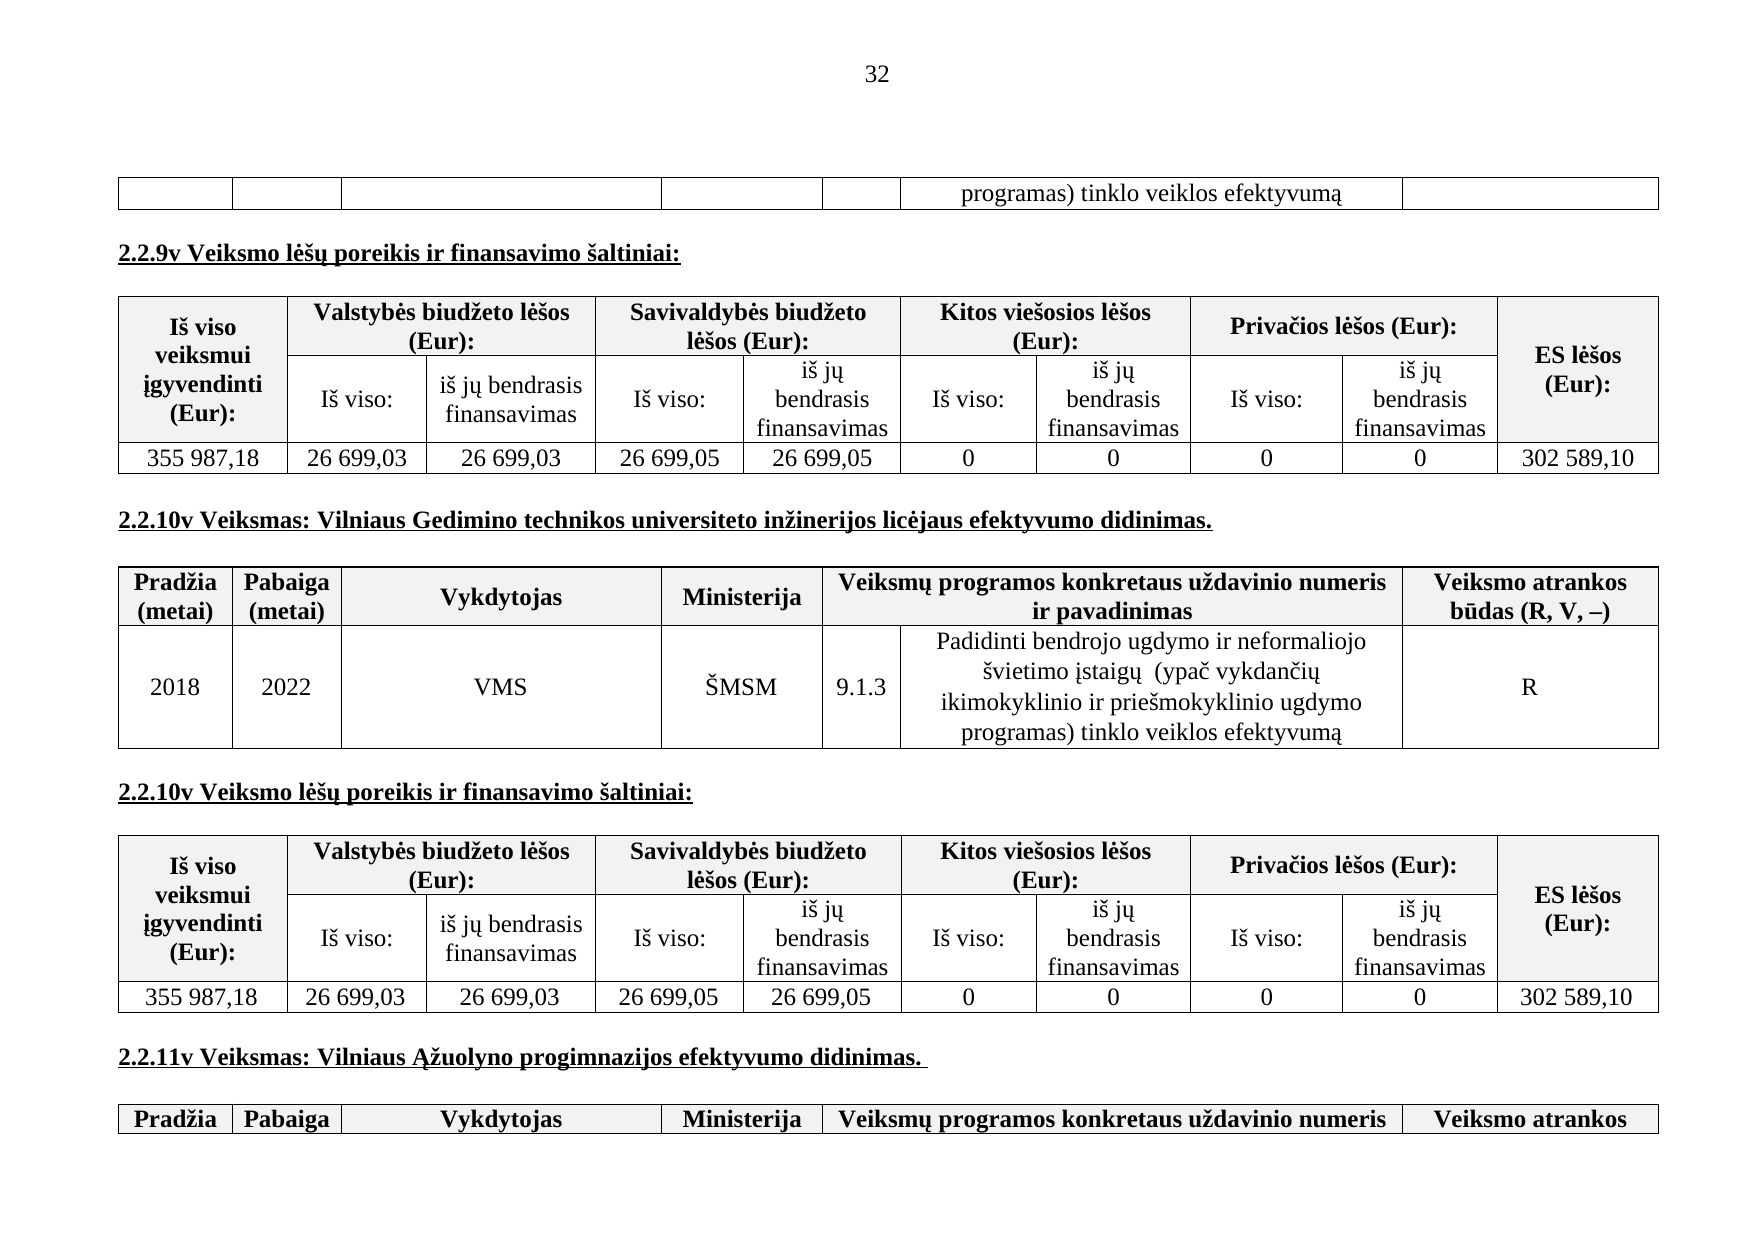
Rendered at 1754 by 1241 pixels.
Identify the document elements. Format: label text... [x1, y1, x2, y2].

table_cell [233, 178, 341, 209]
table_cell iš jų bendrasis finansavimas [1037, 356, 1190, 442]
table_cell iš jų bendrasis finansavimas [427, 356, 595, 442]
table_cell 0 [902, 982, 1036, 1012]
table_cell 0 [1037, 982, 1190, 1012]
table_cell 0 [901, 443, 1036, 473]
table_header Valstybės biudžeto lėšos (Eur): [288, 297, 595, 354]
table_header Savivaldybės biudžeto lėšos (Eur): [596, 836, 901, 893]
table_header Veiksmų programos konkretaus uždavinio numeris [823, 1105, 1402, 1133]
table_header ES lėšos (Eur): [1498, 836, 1658, 981]
table_header Iš viso veiksmui įgyvendinti (Eur): [119, 297, 287, 442]
table_cell Iš viso: [288, 356, 426, 442]
table_cell 302 589,10 [1498, 982, 1658, 1012]
table_cell 26 699,05 [744, 443, 900, 473]
table_cell iš jų bendrasis finansavimas [427, 895, 595, 981]
table_cell Iš viso: [596, 356, 743, 442]
table_cell 26 699,05 [744, 982, 901, 1012]
table_cell [662, 178, 822, 209]
table_cell 9.1.3 [823, 626, 900, 748]
table_cell 26 699,03 [288, 443, 426, 473]
table_cell iš jų bendrasis finansavimas [1343, 895, 1497, 981]
table_header Vykdytojas [342, 1105, 661, 1133]
table_cell Iš viso: [902, 895, 1036, 981]
table_cell 26 699,03 [427, 443, 595, 473]
table_cell iš jų bendrasis finansavimas [1037, 895, 1190, 981]
table_cell programas) tinklo veiklos efektyvumą [901, 178, 1402, 209]
table_cell Iš viso: [901, 356, 1036, 442]
table_cell [823, 178, 900, 209]
table_cell 2018 [119, 626, 232, 748]
table_cell 26 699,05 [596, 982, 743, 1012]
table_cell R [1403, 626, 1658, 748]
text 2.2.10v Veiksmo lėšų poreikis ir finansavimo šaltiniai: [118, 777, 1636, 806]
table_cell 0 [1343, 982, 1497, 1012]
table_header Valstybės biudžeto lėšos (Eur): [288, 836, 595, 893]
table_header Privačios lėšos (Eur): [1191, 836, 1497, 893]
text 2.2.11v Veiksmas: Vilniaus Ąžuolyno progimnazijos efektyvumo didinimas. [118, 1042, 1636, 1071]
table_header Kitos viešosios lėšos (Eur): [901, 297, 1190, 354]
table_header Veiksmo atrankos [1403, 1105, 1658, 1133]
table_header Privačios lėšos (Eur): [1191, 297, 1497, 354]
table_cell Iš viso: [288, 895, 426, 981]
table_header Savivaldybės biudžeto lėšos (Eur): [596, 297, 900, 354]
table_cell Iš viso: [1191, 895, 1342, 981]
table_header Pradžia (metai) [119, 568, 232, 625]
text 2.2.10v Veiksmas: Vilniaus Gedimino technikos universiteto inžinerijos licėjaus efektyvumo didinimas. [118, 505, 1636, 534]
table_cell iš jų bendrasis finansavimas [744, 895, 901, 981]
table_cell 26 699,03 [288, 982, 426, 1012]
table_header Pabaiga (metai) [233, 568, 341, 625]
table_cell [342, 178, 661, 209]
table_cell 302 589,10 [1498, 443, 1658, 473]
table_cell Padidinti bendrojo ugdymo ir neformaliojo švietimo įstaigų (ypač vykdančių ikimokyklinio ir priešmokyklinio ugdymo programas) tinklo veiklos efektyvumą [901, 626, 1402, 748]
table_cell iš jų bendrasis finansavimas [1343, 356, 1497, 442]
table_cell 355 987,18 [119, 443, 287, 473]
table_cell VMS [342, 626, 661, 748]
table_cell [119, 178, 232, 209]
table_cell iš jų bendrasis finansavimas [744, 356, 900, 442]
table_cell 0 [1343, 443, 1497, 473]
table_cell 0 [1037, 443, 1190, 473]
table_cell [1403, 178, 1658, 209]
table_header Pabaiga [233, 1105, 341, 1133]
table_header Ministerija [662, 568, 822, 625]
table_cell Iš viso: [1191, 356, 1342, 442]
table_cell ŠMSM [662, 626, 822, 748]
table_header Veiksmo atrankos būdas (R, V, –) [1403, 568, 1658, 625]
text 2.2.9v Veiksmo lėšų poreikis ir finansavimo šaltiniai: [118, 238, 1636, 267]
table_header Iš viso veiksmui įgyvendinti (Eur): [119, 836, 287, 981]
table_header Ministerija [662, 1105, 822, 1133]
table_header Kitos viešosios lėšos (Eur): [902, 836, 1190, 893]
table_cell 0 [1191, 443, 1342, 473]
table_cell 0 [1191, 982, 1342, 1012]
table_header Veiksmų programos konkretaus uždavinio numeris ir pavadinimas [823, 568, 1402, 625]
table_header Pradžia [119, 1105, 232, 1133]
table_header Vykdytojas [342, 568, 661, 625]
table_cell Iš viso: [596, 895, 743, 981]
table_cell 2022 [233, 626, 341, 748]
table_header ES lėšos (Eur): [1498, 297, 1658, 442]
table_cell 26 699,03 [427, 982, 595, 1012]
table_cell 26 699,05 [596, 443, 743, 473]
table_cell 355 987,18 [119, 982, 287, 1012]
